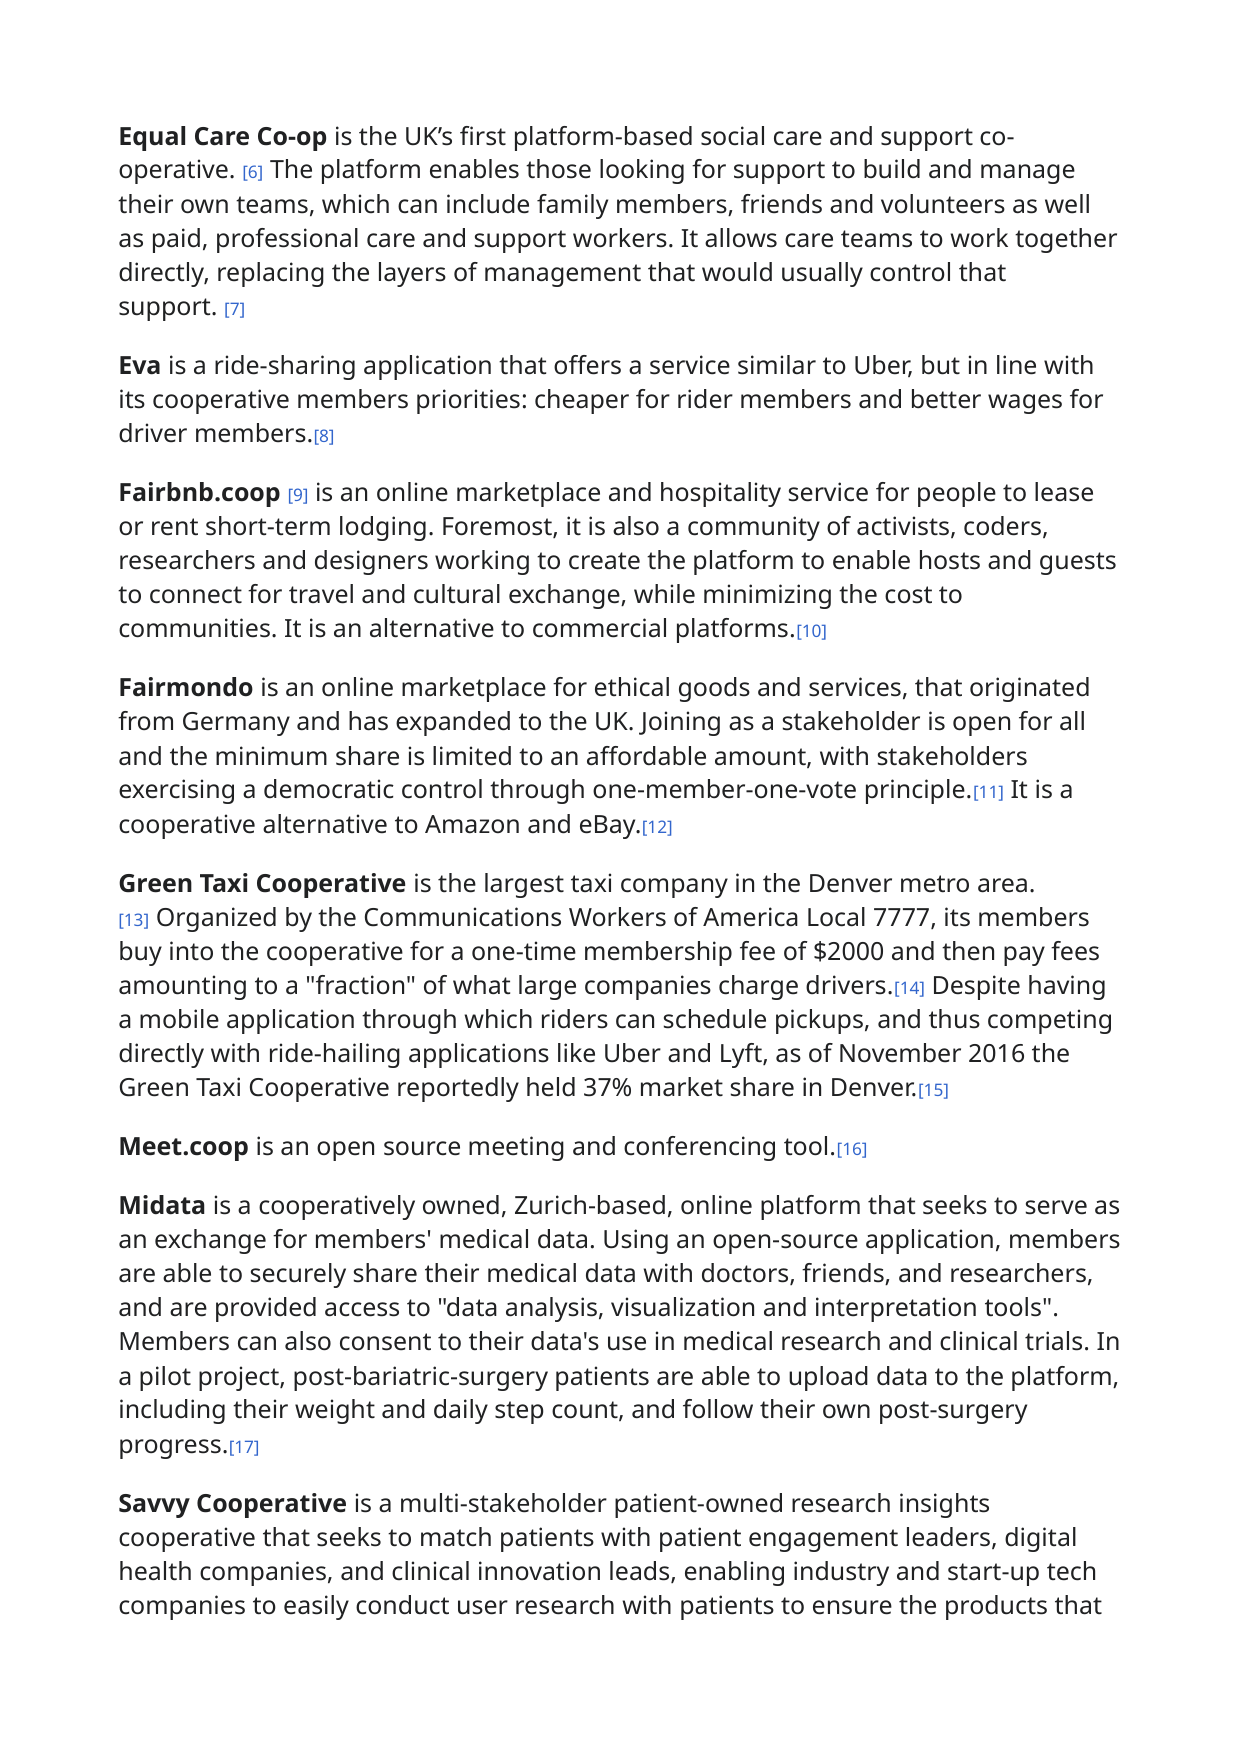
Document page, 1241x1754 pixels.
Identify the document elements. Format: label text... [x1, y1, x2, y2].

text Midata is a cooperatively owned, Zurich-based, online platform that seeks to serve as an exchange for members' medical data. Using an open-source application, members are able to securely share their medical data with doctors, friends, and researchers, and are provided access to "data analysis, visualization and interpretation tools". Members can also consent to their data's use in medical research and clinical trials. In a pilot project, post-bariatric-surgery patients are able to upload data to the platform, including their weight and daily step count, and follow their own post-surgery progress.[17] [118, 1188, 1122, 1460]
text Meet.coop is an open source meeting and conferencing tool.[16] [118, 1129, 1122, 1163]
text Fairmondo is an online marketplace for ethical goods and services, that originated from Germany and has expanded to the UK. Joining as a stakeholder is open for all and the minimum share is limited to an affordable amount, with stakeholders exercising a democratic control through one-member-one-vote principle.[11] It is a cooperative alternative to Amazon and eBay.[12] [118, 670, 1122, 840]
text Fairbnb.coop [9] is an online marketplace and hospitality service for people to lease or rent short-term lodging. Foremost, it is also a community of activists, coders, researchers and designers working to create the platform to enable hosts and guests to connect for travel and cultural exchange, while minimizing the cost to communities. It is an alternative to commercial platforms.[10] [118, 475, 1122, 645]
text Savvy Cooperative is a multi-stakeholder patient-owned research insights cooperative that seeks to match patients with patient engagement leaders, digital health companies, and clinical innovation leads, enabling industry and start-up tech companies to easily conduct user research with patients to ensure the products that [118, 1485, 1122, 1622]
text Eva is a ride-sharing application that offers a service similar to Uber, but in line with its cooperative members priorities: cheaper for rider members and better wages for driver members.[8] [118, 347, 1122, 450]
text Green Taxi Cooperative is the largest taxi company in the Denver metro area.[13] Organized by the Communications Workers of America Local 7777, its members buy into the cooperative for a one-time membership fee of $2000 and then pay fees amounting to a "fraction" of what large companies charge drivers.[14] Despite having a mobile application through which riders can schedule pickups, and thus competing directly with ride-hailing applications like Uber and Lyft, as of November 2016 the Green Taxi Cooperative reportedly held 37% market share in Denver.[15] [118, 865, 1122, 1104]
text Equal Care Co-op is the UK’s first platform-based social care and support co-operative. [6] The platform enables those looking for support to build and manage their own teams, which can include family members, friends and volunteers as well as paid, professional care and support workers. It allows care teams to work together directly, replacing the layers of management that would usually control that support. [7] [118, 118, 1122, 322]
